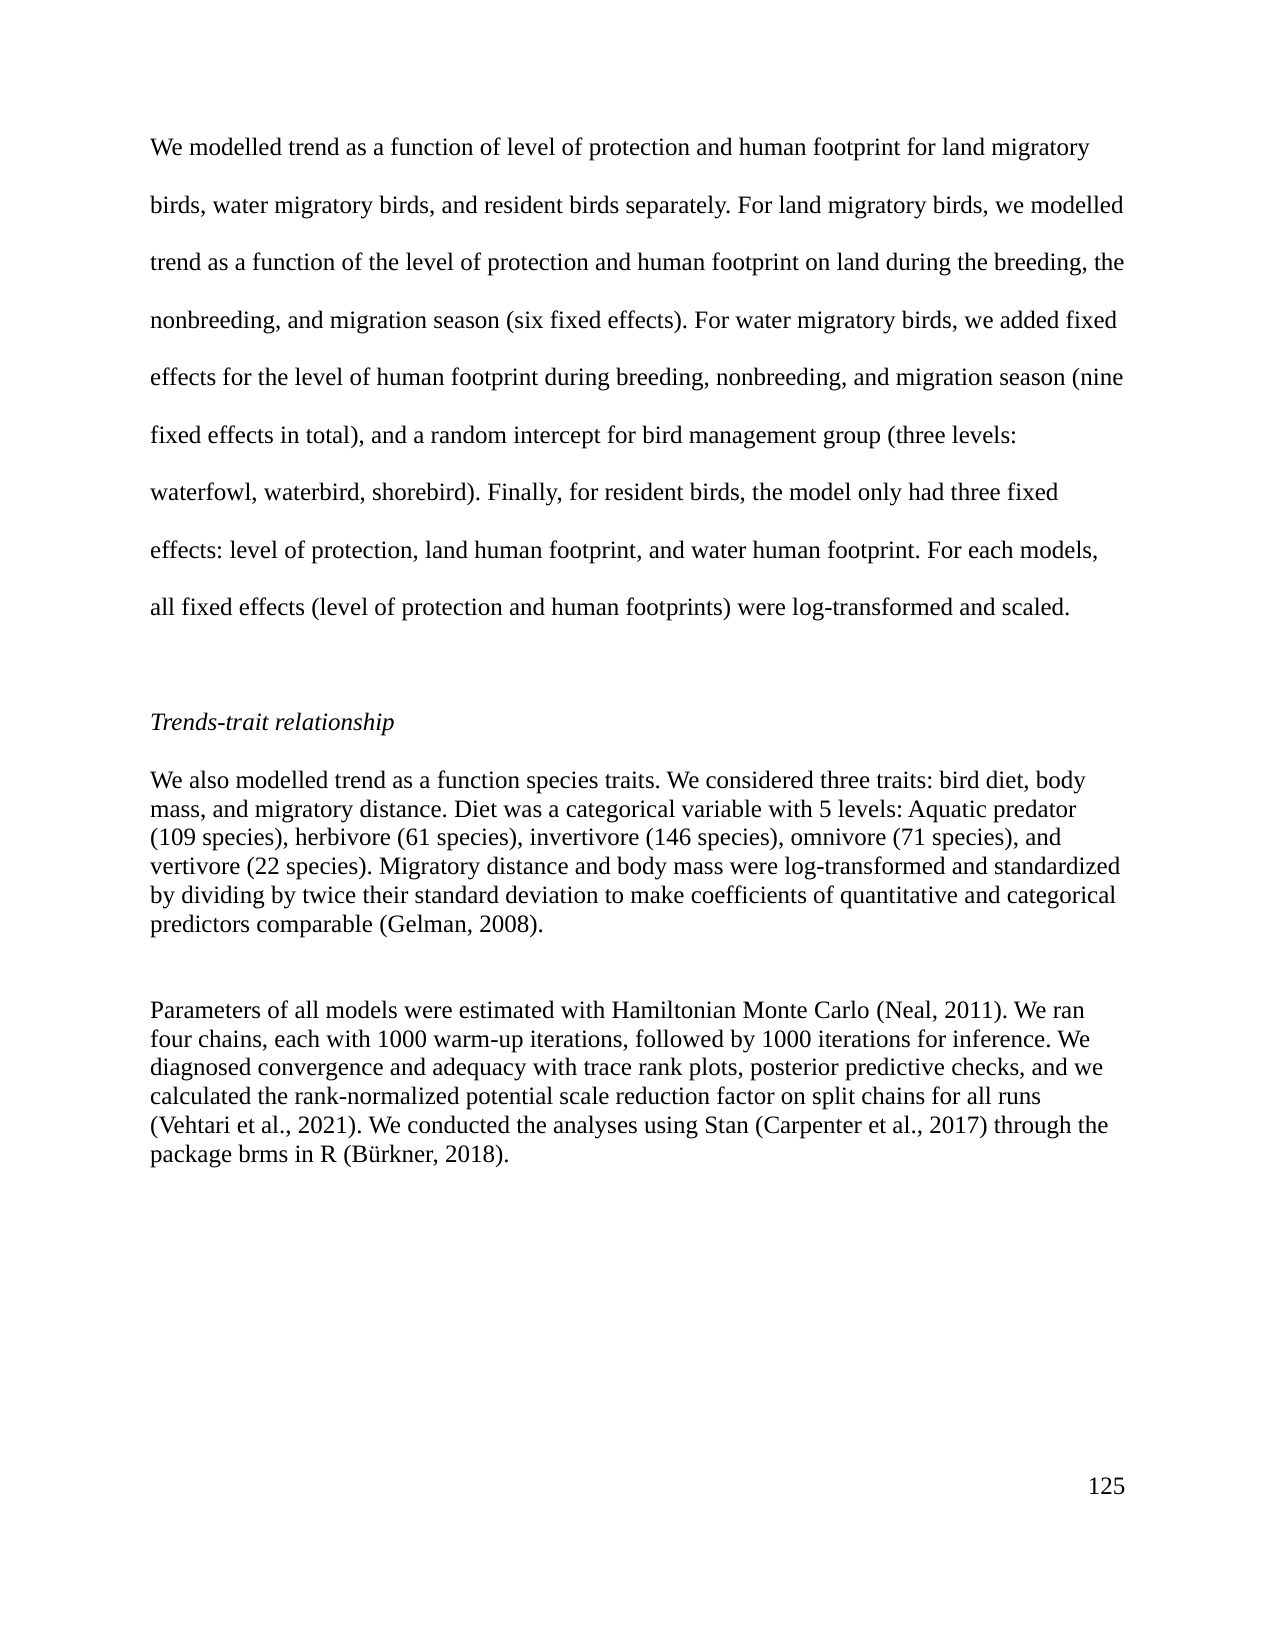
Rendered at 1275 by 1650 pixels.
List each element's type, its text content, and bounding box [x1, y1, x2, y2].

text We also modelled trend as a function species traits. We considered three traits: bird diet, body mass, and migratory distance. Diet was a categorical variable with 5 levels: Aquatic predator (109 species), herbivore (61 species), invertivore (146 species), omnivore (71 species), and vertivore (22 species). Migratory distance and body mass were log-transformed and standardized by dividing by twice their standard deviation to make coefficients of quantitative and categorical predictors comparable (Gelman, 2008). [150, 765, 1125, 937]
text Parameters of all models were estimated with Hamiltonian Monte Carlo (Neal, 2011). We ran four chains, each with 1000 warm-up iterations, followed by 1000 iterations for inference. We diagnosed convergence and adequacy with trace rank plots, posterior predictive checks, and we calculated the rank-normalized potential scale reduction factor on split chains for all runs (Vehtari et al., 2021). We conducted the analyses using Stan (Carpenter et al., 2017) through the package brms in R (Bürkner, 2018). [150, 995, 1125, 1167]
text We modelled trend as a function of level of protection and human footprint for land migratory birds, water migratory birds, and resident birds separately. For land migratory birds, we modelled trend as a function of the level of protection and human footprint on land during the breeding, the nonbreeding, and migration season (six fixed effects). For water migratory birds, we added fixed effects for the level of human footprint during breeding, nonbreeding, and migration season (nine fixed effects in total), and a random intercept for bird management group (three levels: waterfowl, waterbird, shorebird). Finally, for resident birds, the model only had three fixed effects: level of protection, land human footprint, and water human footprint. For each models, all fixed effects (level of protection and human footprints) were log-transformed and scaled. [150, 132, 1125, 621]
text Trends-trait relationship [150, 707, 1125, 736]
